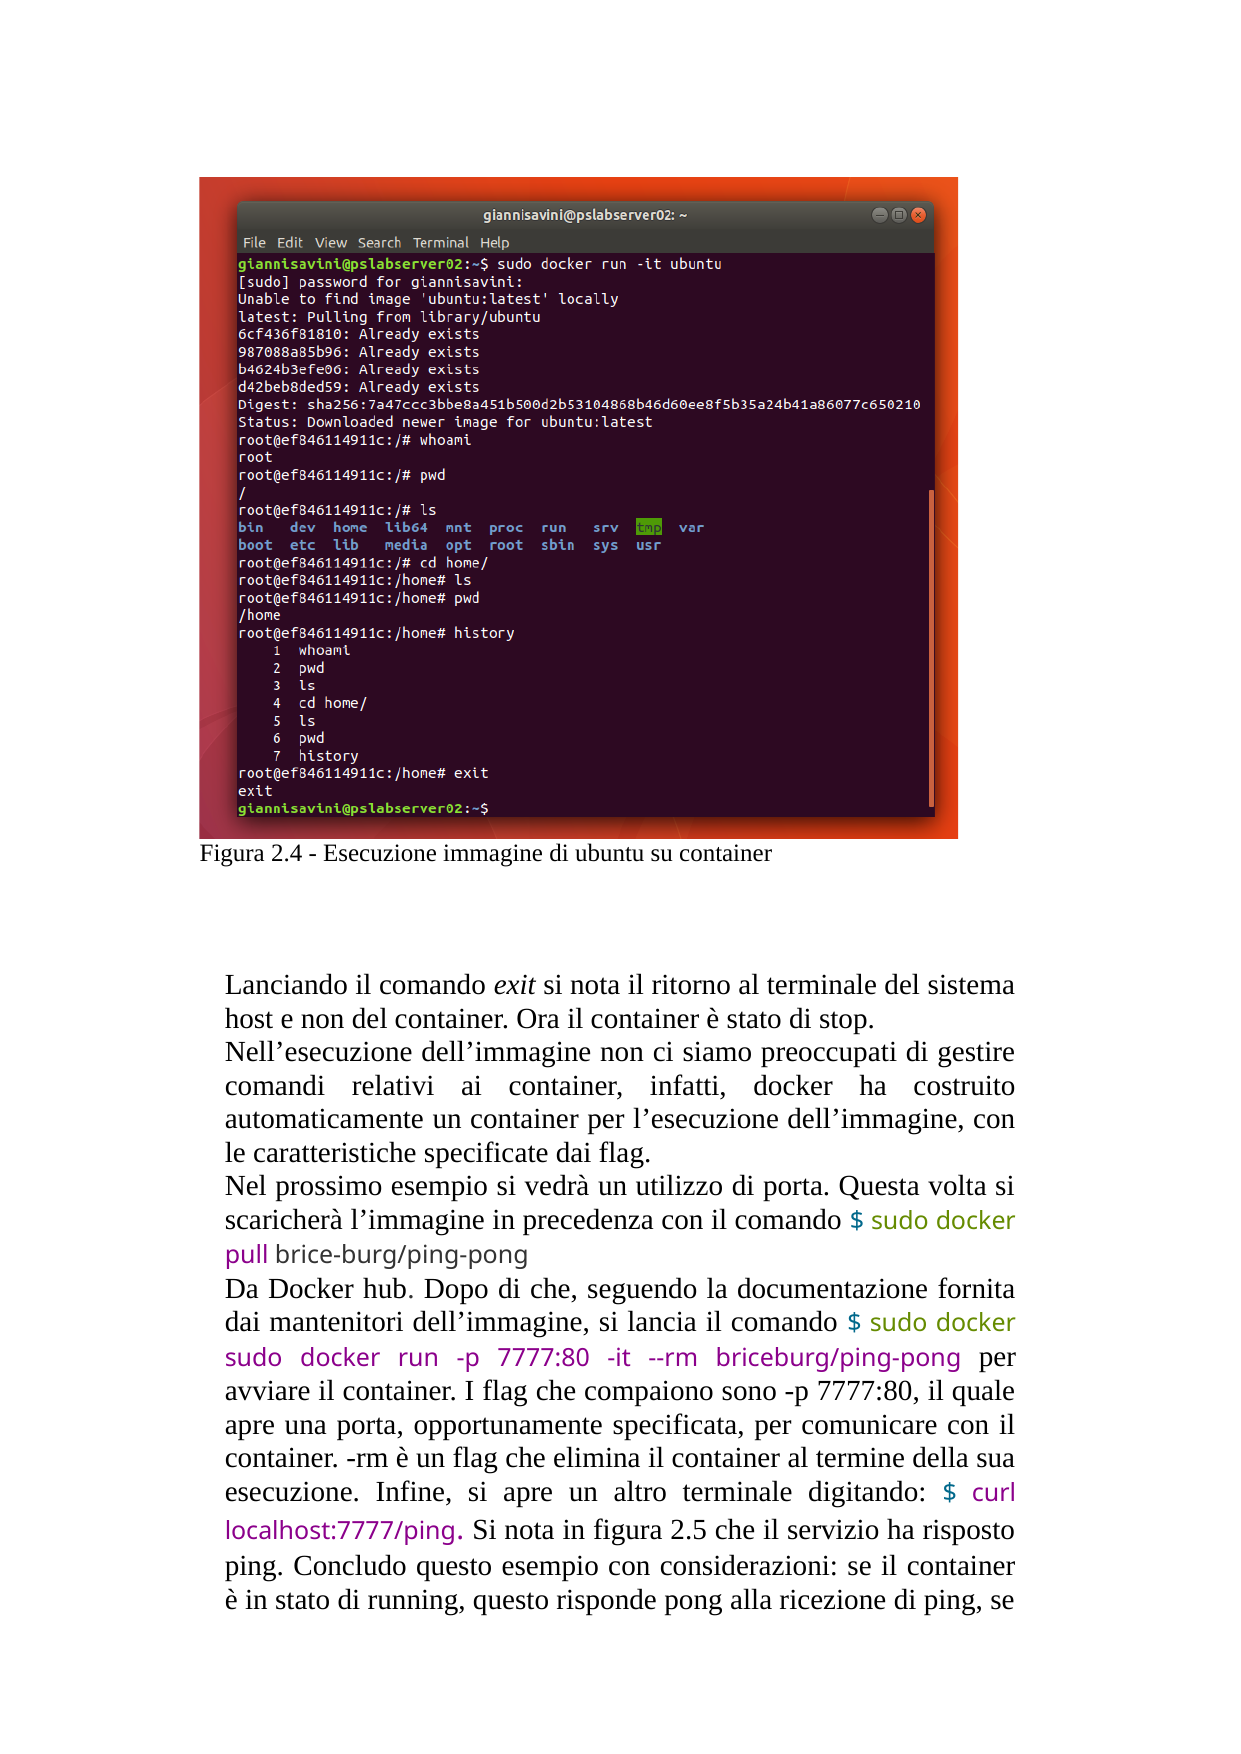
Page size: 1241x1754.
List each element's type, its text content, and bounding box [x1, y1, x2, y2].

picture [199, 177, 959, 839]
text Da Docker hub. Dopo di che, seguendo la documentazione fornita dai mantenitori dell’immagine, si lancia il comando $ sudo docker sudo docker run -p 7777:80 -it --rm briceburg/ping-pong per avviare il container. I flag che compaiono sono -p 7777:80, il quale apre una porta, opportunamente specificata, per comunicare con il container. -rm è un flag che elimina il container al termine della sua esecuzione. Infine, si apre un altro terminale digitando: $ curl localhost:7777/ping. Si nota in figura 2.5 che il servizio ha risposto ping. Concludo questo esempio con considerazioni: se il container è in stato di running, questo risponde pong alla ricezione di ping, se [224, 1271, 1016, 1615]
text Lanciando il comando exit si nota il ritorno al terminale del sistema host e non del container. Ora il container è stato di stop. [224, 967, 1016, 1034]
text Nel prossimo esempio si vedrà un utilizzo di porta. Questa volta si scaricherà l’immagine in precedenza con il comando $ sudo docker pull brice-burg/ping-pong [224, 1168, 1016, 1271]
text Figura 2.4 - Esecuzione immagine di ubuntu su container [199, 838, 1041, 867]
text Nell’esecuzione dell’immagine non ci siamo preoccupati di gestire comandi relativi ai container, infatti, docker ha costruito automaticamente un container per l’esecuzione dell’immagine, con le caratteristiche specificate dai flag. [224, 1034, 1016, 1168]
